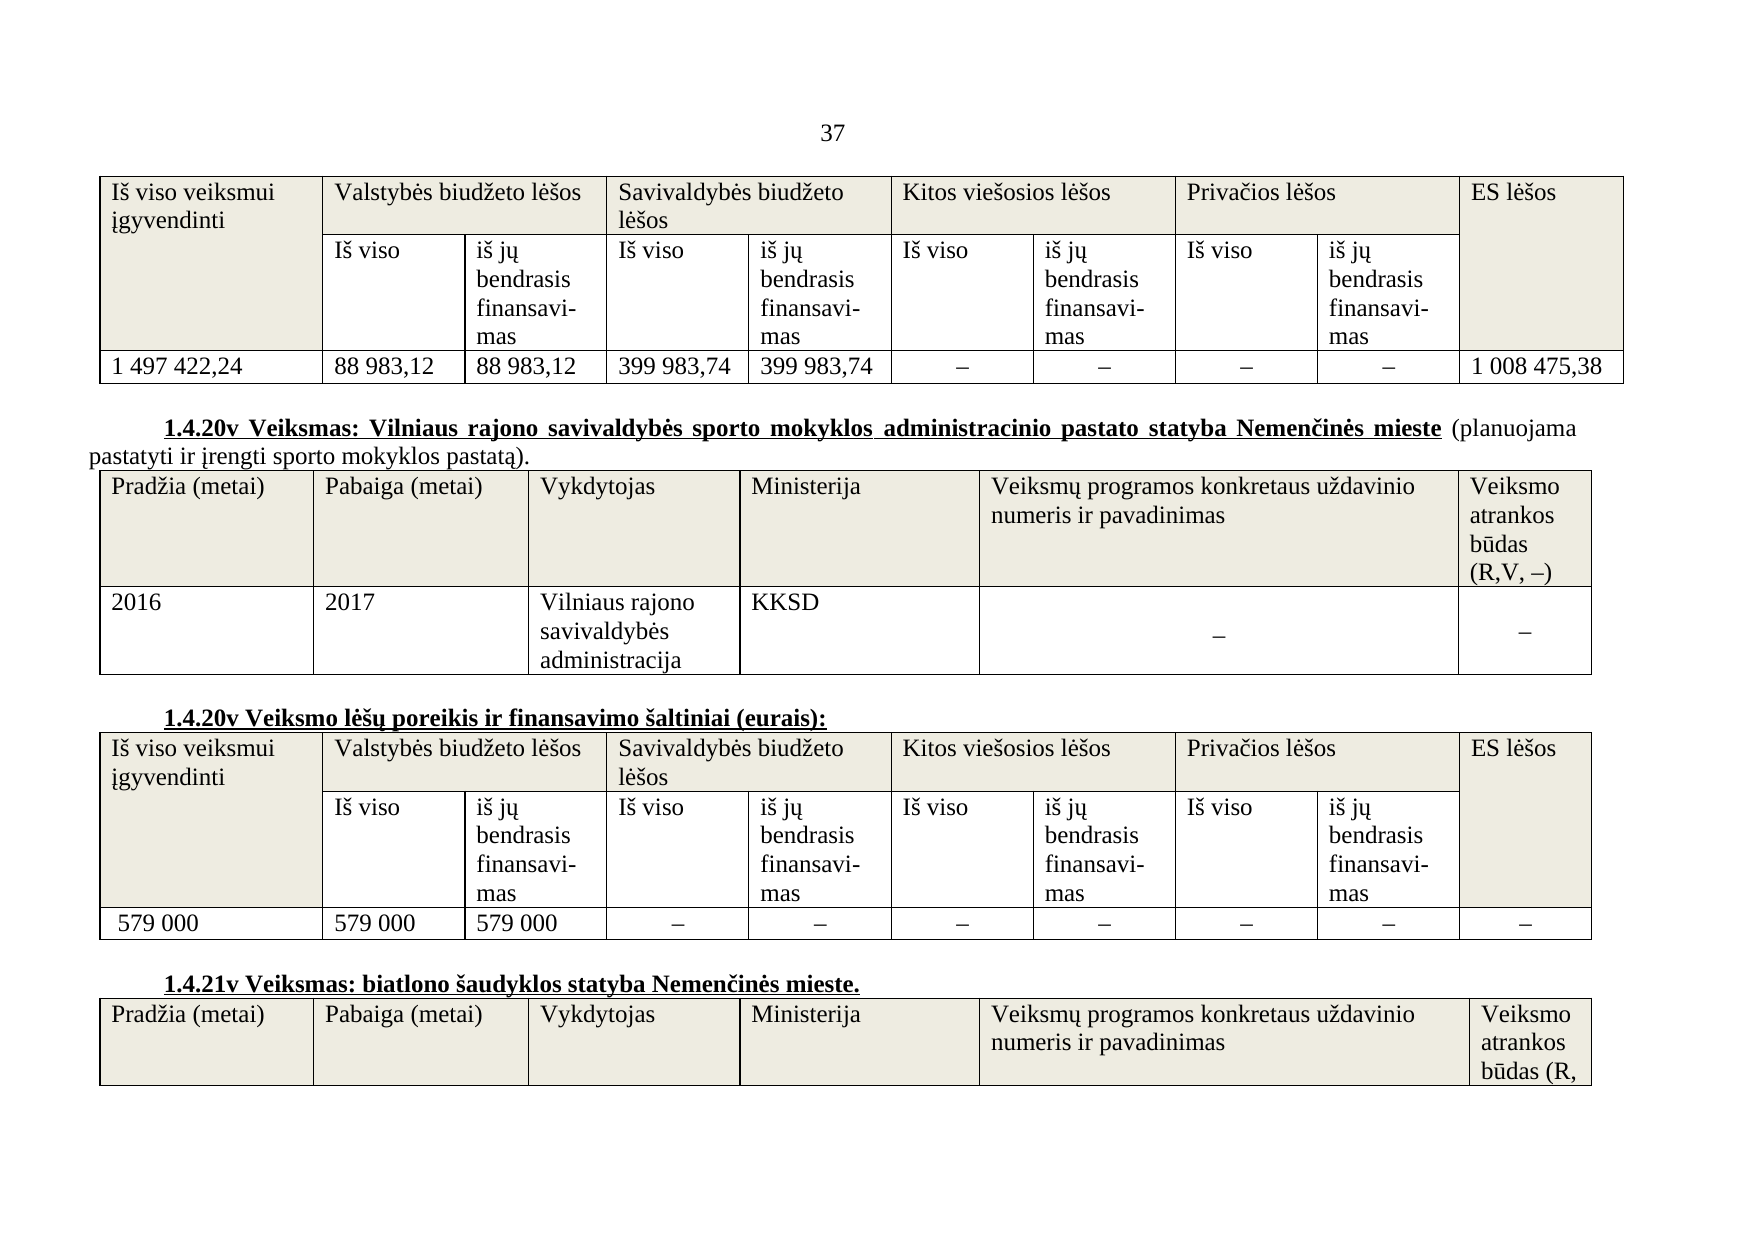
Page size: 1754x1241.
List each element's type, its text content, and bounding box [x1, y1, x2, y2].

table_cell – [1176, 351, 1317, 383]
table_header Ministerija [741, 999, 979, 1085]
table_cell 1 008 475,38 [1460, 351, 1623, 383]
table_header Privačios lėšos [1176, 177, 1459, 234]
table_header Veiksmų programos konkretaus uždavinio numeris ir pavadinimas [980, 471, 1458, 586]
table_cell 88 983,12 [323, 351, 464, 383]
table_cell iš jų bendrasis finansavi- mas [1034, 235, 1175, 350]
table_cell KKSD [741, 587, 979, 673]
table_cell – [749, 908, 891, 939]
table_cell Iš viso [607, 235, 748, 350]
table_cell Iš viso [323, 792, 464, 907]
table_cell 399 983,74 [749, 351, 891, 383]
table_cell iš jų bendrasis finansavi- mas [749, 792, 891, 907]
table_header Privačios lėšos [1176, 733, 1459, 791]
table_cell – [1460, 908, 1591, 939]
table_header ES lėšos [1460, 733, 1591, 907]
table_header Kitos viešosios lėšos [892, 177, 1175, 234]
table_cell 579 000 [466, 908, 606, 939]
table_cell iš jų bendrasis finansavi- mas [1034, 792, 1175, 907]
table_cell – [1034, 351, 1175, 383]
table_cell – [892, 351, 1033, 383]
table_cell iš jų bendrasis finansavi- mas [466, 792, 606, 907]
table_cell Iš viso [323, 235, 464, 350]
table_header Pabaiga (metai) [314, 471, 528, 586]
table_cell – [892, 908, 1033, 939]
table_cell – [980, 587, 1458, 673]
text 1.4.20v Veiksmas: Vilniaus rajono savivaldybės sporto mokyklos administracinio pastato statyba Nemenčinės mieste (planuojama pastatyti ir įrengti sporto mokyklos pastatą). [89, 413, 1577, 470]
table_cell 1 497 422,24 [101, 351, 322, 383]
table_cell – [1459, 587, 1591, 673]
table_cell iš jų bendrasis finansavi- mas [1318, 235, 1459, 350]
table_cell Iš viso [607, 792, 748, 907]
table_header Veiksmo atrankos būdas (R,V, –) [1459, 471, 1591, 586]
table_cell – [607, 908, 748, 939]
table_cell iš jų bendrasis finansavi- mas [749, 235, 891, 350]
table_header Vykdytojas [529, 471, 739, 586]
table_cell Vilniaus rajono savivaldybės administracija [529, 587, 739, 673]
table_cell Iš viso [1176, 235, 1317, 350]
table_header Valstybės biudžeto lėšos [323, 733, 606, 791]
table_header Iš viso veiksmui įgyvendinti [101, 733, 322, 907]
table_cell 2017 [314, 587, 528, 673]
table_cell 579 000 [323, 908, 464, 939]
table_header Iš viso veiksmui įgyvendinti [101, 177, 322, 350]
text 1.4.21v Veiksmas: biatlono šaudyklos statyba Nemenčinės mieste. [89, 969, 1577, 998]
table_header ES lėšos [1460, 177, 1623, 350]
table_header Veiksmų programos konkretaus uždavinio numeris ir pavadinimas [980, 999, 1469, 1085]
table_header Savivaldybės biudžeto lėšos [607, 733, 891, 791]
table_header Kitos viešosios lėšos [892, 733, 1175, 791]
table_cell 399 983,74 [607, 351, 748, 383]
table_header Savivaldybės biudžeto lėšos [607, 177, 891, 234]
table_cell – [1318, 908, 1459, 939]
table_cell – [1034, 908, 1175, 939]
text 1.4.20v Veiksmo lėšų poreikis ir finansavimo šaltiniai (eurais): [89, 703, 1577, 732]
table_cell Iš viso [1176, 792, 1317, 907]
table_header Valstybės biudžeto lėšos [323, 177, 606, 234]
table_header Vykdytojas [529, 999, 739, 1085]
table_cell – [1318, 351, 1459, 383]
table_header Pradžia (metai) [101, 999, 313, 1085]
table_cell – [1176, 908, 1317, 939]
table_cell 88 983,12 [466, 351, 606, 383]
table_cell iš jų bendrasis finansavi- mas [466, 235, 606, 350]
table_cell iš jų bendrasis finansavi- mas [1318, 792, 1459, 907]
table_cell Iš viso [892, 792, 1033, 907]
table_cell 579 000 [101, 908, 322, 939]
table_header Pradžia (metai) [101, 471, 313, 586]
table_cell 2016 [101, 587, 313, 673]
table_cell Iš viso [892, 235, 1033, 350]
table_header Ministerija [741, 471, 979, 586]
table_header Pabaiga (metai) [314, 999, 528, 1085]
table_header Veiksmo atrankos būdas (R, [1470, 999, 1591, 1085]
